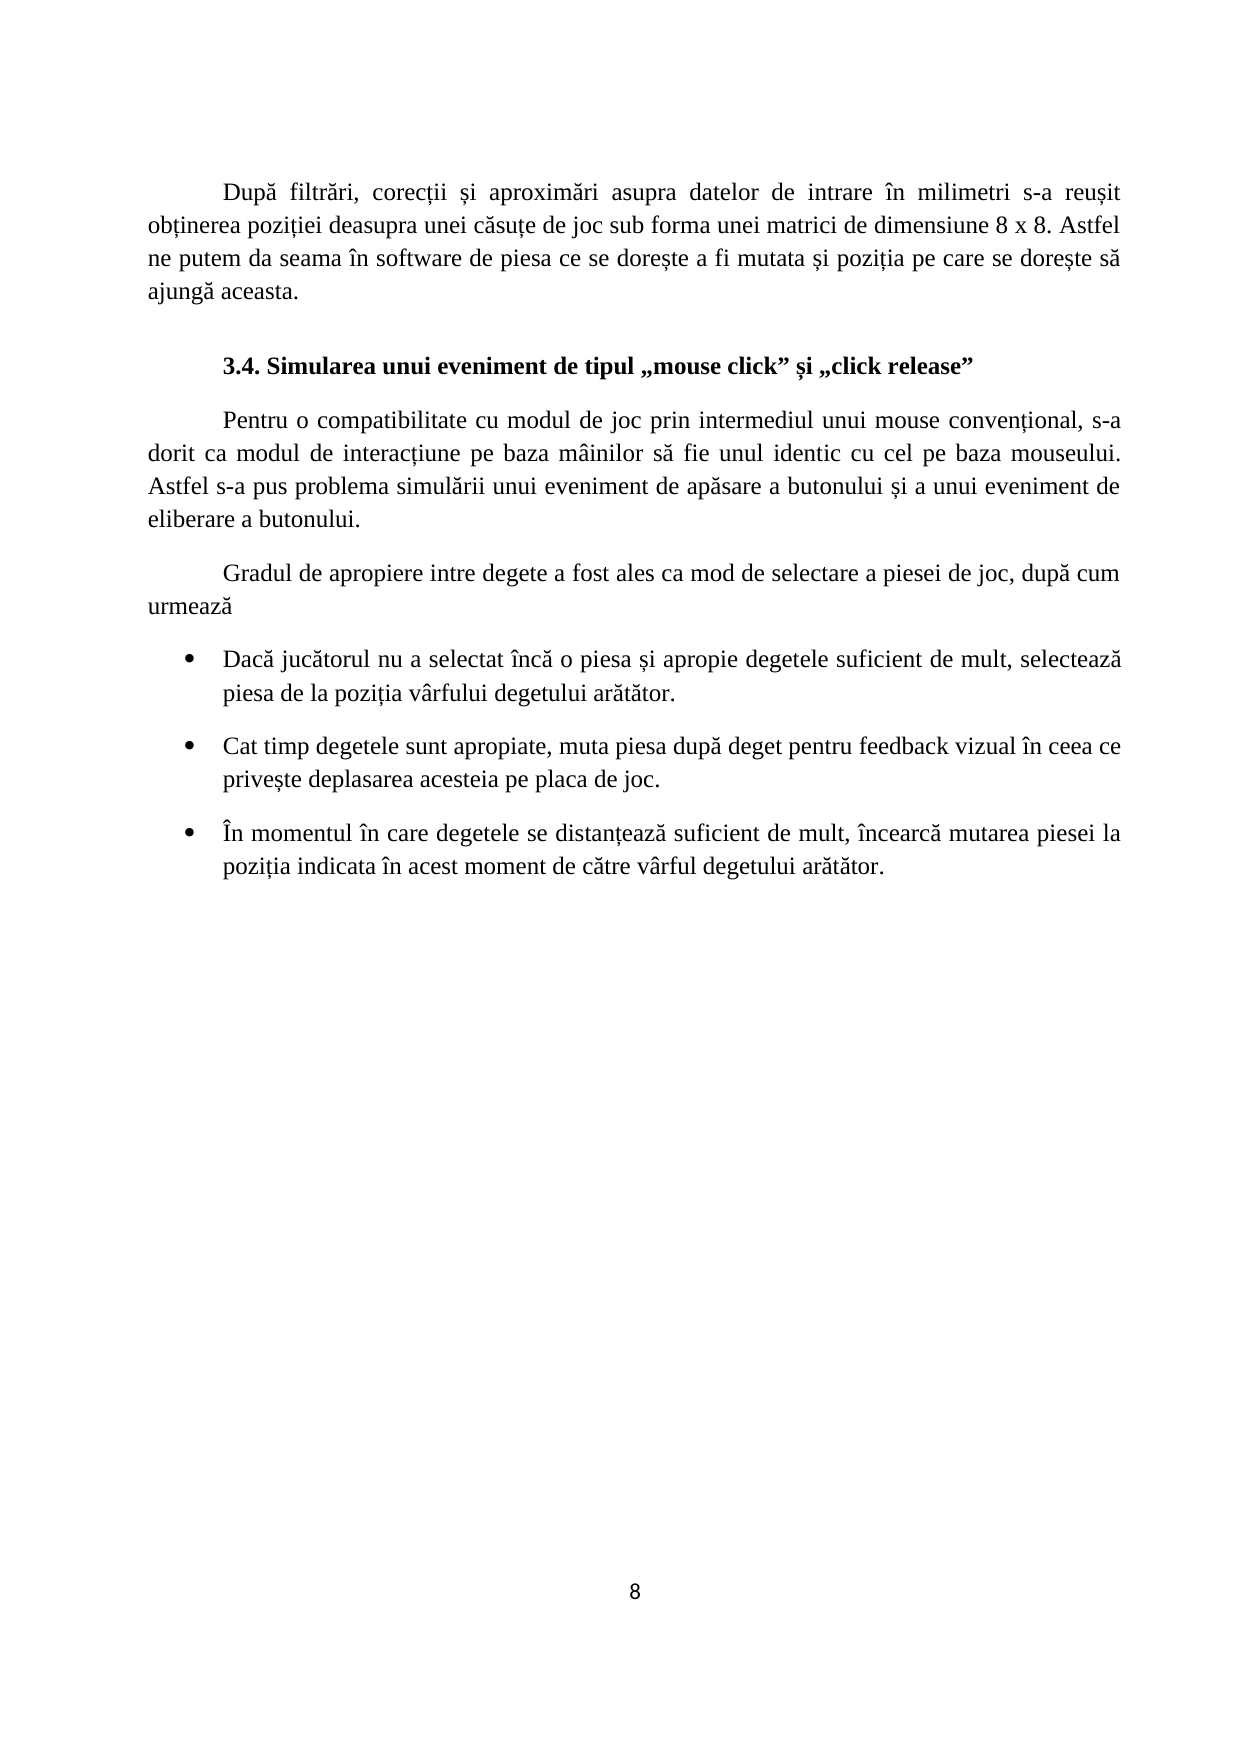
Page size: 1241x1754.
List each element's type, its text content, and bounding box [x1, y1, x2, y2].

list Dacă jucătorul nu a selectat încă o piesa și apropie degetele suficient de mult, selectează piesa de la poziția vârfului degetului arătător. [185, 644, 1122, 706]
subtitle 3.4. Simularea unui eveniment de tipul „mouse click” și „click release” [223, 351, 1122, 380]
text După filtrări, corecții și aproximări asupra datelor de intrare în milimetri s-a reușit obținerea poziției deasupra unei căsuțe de joc sub forma unei matrici de dimensiune 8 x 8. Astfel ne putem da seama în software de piesa ce se dorește a fi mutata și poziția pe care se dorește să ajungă aceasta. [148, 177, 1122, 305]
list În momentul în care degetele se distanțează suficient de mult, încearcă mutarea piesei la poziția indicata în acest moment de către vârful degetului arătător. [185, 818, 1122, 880]
text Gradul de apropiere intre degete a fost ales ca mod de selectare a piesei de joc, după cum urmează [148, 558, 1122, 619]
list Cat timp degetele sunt apropiate, muta piesa după deget pentru feedback vizual în ceea ce privește deplasarea acesteia pe placa de joc. [185, 731, 1122, 793]
text Pentru o compatibilitate cu modul de joc prin intermediul unui mouse convențional, s-a dorit ca modul de interacțiune pe baza mâinilor să fie unul identic cu cel pe baza mouseului. Astfel s-a pus problema simulării unui eveniment de apăsare a butonului și a unui eveniment de eliberare a butonului. [148, 405, 1122, 533]
